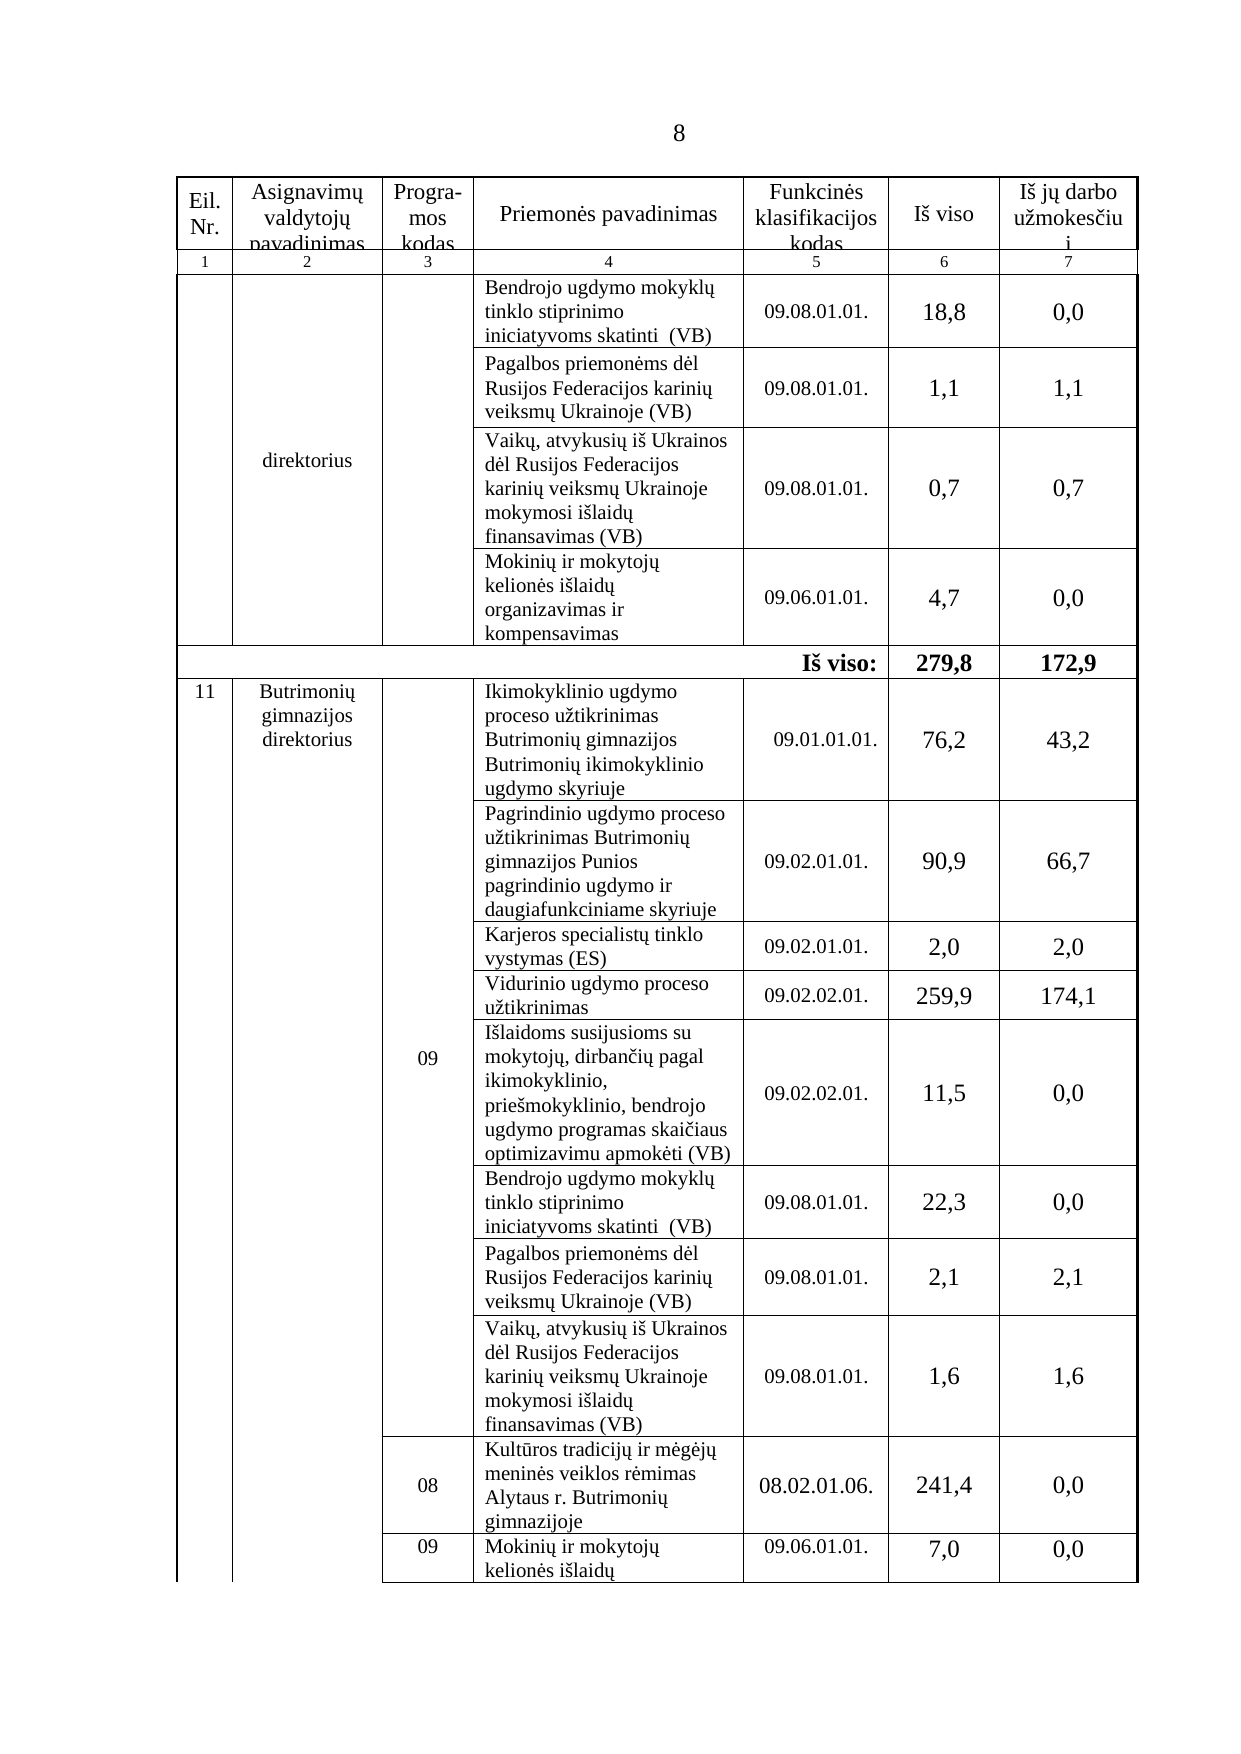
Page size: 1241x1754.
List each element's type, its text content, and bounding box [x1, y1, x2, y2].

table_cell [1139, 1165, 1161, 1238]
table_cell 0,0 [1000, 1534, 1136, 1582]
table_header Asignavimų valdytojų pavadinimas [233, 178, 382, 249]
table_cell 7,0 [889, 1534, 999, 1582]
table_cell 174,1 [1000, 971, 1136, 1019]
table_cell 2,0 [1000, 922, 1136, 970]
table_cell 09.06.01.01. [744, 1534, 888, 1582]
table_cell [1139, 548, 1161, 645]
table_cell 4 [474, 250, 743, 274]
table_cell [1139, 1019, 1161, 1165]
table_cell 1,6 [1000, 1316, 1136, 1436]
table_cell 09.08.01.01. [744, 1166, 888, 1238]
table_cell 11,5 [889, 1020, 999, 1165]
table_cell 1,1 [1000, 348, 1136, 427]
table_header Priemonės pavadinimas [474, 178, 743, 249]
table_header Eil. Nr. [178, 178, 232, 249]
table_cell 0,7 [1000, 428, 1136, 548]
table_cell Ikimokyklinio ugdymo proceso užtikrinimas Butrimonių gimnazijos Butrimonių ikimokyklinio ugdymo skyriuje [474, 679, 743, 799]
table_cell 5 [744, 250, 888, 274]
table_cell [1139, 1533, 1161, 1582]
table_cell 4,7 [889, 549, 999, 645]
table_cell [1139, 678, 1161, 799]
table_cell [1139, 800, 1161, 921]
table_cell Išlaidoms susijusioms su mokytojų, dirbančių pagal ikimokyklinio, priešmokyklinio, bendrojo ugdymo programas skaičiaus optimizavimu apmokėti (VB) [474, 1020, 743, 1165]
table_cell 09.02.02.01. [744, 1020, 888, 1165]
table_header Progra-mos kodas [383, 178, 473, 249]
table_cell 09.01.01.01. [744, 679, 888, 799]
table_cell 2,1 [889, 1239, 999, 1314]
table_cell 2,1 [1000, 1239, 1136, 1314]
table_cell 09 [383, 1534, 473, 1582]
table_cell 0,7 [889, 428, 999, 548]
table_cell Kultūros tradicijų ir mėgėjų meninės veiklos rėmimas Alytaus r. Butrimonių gimnazijoje [474, 1437, 743, 1533]
table_cell 09.08.01.01. [744, 1239, 888, 1314]
table_cell direktorius [233, 275, 382, 645]
table_cell 2,0 [889, 922, 999, 970]
table_cell 18,8 [889, 275, 999, 347]
table_cell 259,9 [889, 971, 999, 1019]
table_cell 0,0 [1000, 1437, 1136, 1533]
table_cell 7 [1000, 250, 1137, 274]
table_cell [1138, 249, 1161, 274]
table_cell 0,0 [1000, 549, 1136, 645]
table_cell Pagalbos priemonėms dėl Rusijos Federacijos karinių veiksmų Ukrainoje (VB) [474, 1239, 743, 1314]
table_cell 2 [233, 250, 382, 274]
table_cell 09.08.01.01. [744, 275, 888, 347]
table_cell 09.08.01.01. [744, 428, 888, 548]
table_cell Bendrojo ugdymo mokyklų tinklo stiprinimo iniciatyvoms skatinti (VB) [474, 275, 743, 347]
table_cell Pagalbos priemonėms dėl Rusijos Federacijos karinių veiksmų Ukrainoje (VB) [474, 348, 743, 427]
table_cell [1139, 274, 1161, 347]
table_cell [1139, 427, 1161, 548]
table_cell [1139, 1315, 1161, 1436]
table_cell [178, 275, 232, 645]
table_cell [1139, 970, 1161, 1019]
table_cell 09.06.01.01. [744, 549, 888, 645]
table_cell Vaikų, atvykusių iš Ukrainos dėl Rusijos Federacijos karinių veiksmų Ukrainoje mokymosi išlaidų finansavimas (VB) [474, 1316, 743, 1436]
table_cell Mokinių ir mokytojų kelionės išlaidų organizavimas ir kompensavimas [474, 549, 743, 645]
table_cell 0,0 [1000, 1020, 1136, 1165]
table_cell Pagrindinio ugdymo proceso užtikrinimas Butrimonių gimnazijos Punios pagrindinio ugdymo ir daugiafunkciniame skyriuje [474, 801, 743, 921]
table_cell 22,3 [889, 1166, 999, 1238]
table_cell 09.08.01.01. [744, 1316, 888, 1436]
table_cell 66,7 [1000, 801, 1136, 921]
table_cell 0,0 [1000, 1166, 1136, 1238]
table_cell 1,1 [889, 348, 999, 427]
table_cell Karjeros specialistų tinklo vystymas (ES) [474, 922, 743, 970]
table_cell 11 [178, 679, 232, 1582]
table_cell 1 [178, 250, 232, 274]
table_cell 08 [383, 1437, 473, 1533]
table_cell 6 [889, 250, 999, 274]
table_cell 43,2 [1000, 679, 1136, 799]
table_cell [1139, 347, 1161, 427]
table_cell 279,8 [889, 646, 999, 678]
table_cell [1139, 645, 1161, 678]
table_cell 1,6 [889, 1316, 999, 1436]
table_cell Vidurinio ugdymo proceso užtikrinimas [474, 971, 743, 1019]
table_cell Butrimonių gimnazijos direktorius [233, 679, 382, 1582]
table_cell 241,4 [889, 1437, 999, 1533]
table_cell Bendrojo ugdymo mokyklų tinklo stiprinimo iniciatyvoms skatinti (VB) [474, 1166, 743, 1238]
table_cell Vaikų, atvykusių iš Ukrainos dėl Rusijos Federacijos karinių veiksmų Ukrainoje mokymosi išlaidų finansavimas (VB) [474, 428, 743, 548]
table_cell 09.02.02.01. [744, 971, 888, 1019]
table_cell 0,0 [1000, 275, 1136, 347]
table_cell 3 [383, 250, 473, 274]
table_cell [1139, 921, 1161, 970]
table_header [1139, 176, 1161, 220]
table_cell 09.02.01.01. [744, 801, 888, 921]
table_cell [1139, 220, 1161, 249]
table_cell 09 [383, 679, 473, 1436]
table_header Funkcinės klasifikacijos kodas [744, 178, 888, 249]
table_cell [1139, 1436, 1161, 1533]
table_cell 76,2 [889, 679, 999, 799]
table_cell Iš viso: [178, 646, 888, 678]
table_cell Mokinių ir mokytojų kelionės išlaidų [474, 1534, 743, 1582]
table_cell 09.08.01.01. [744, 348, 888, 427]
table_cell 09.02.01.01. [744, 922, 888, 970]
table_cell [383, 275, 473, 645]
table_header Iš jų darbo užmokesčiui [1000, 178, 1136, 249]
table_cell 90,9 [889, 801, 999, 921]
table_header Iš viso [889, 178, 999, 249]
table_cell [1139, 1238, 1161, 1314]
table_cell 08.02.01.06. [744, 1437, 888, 1533]
table_cell 172,9 [1000, 646, 1136, 678]
